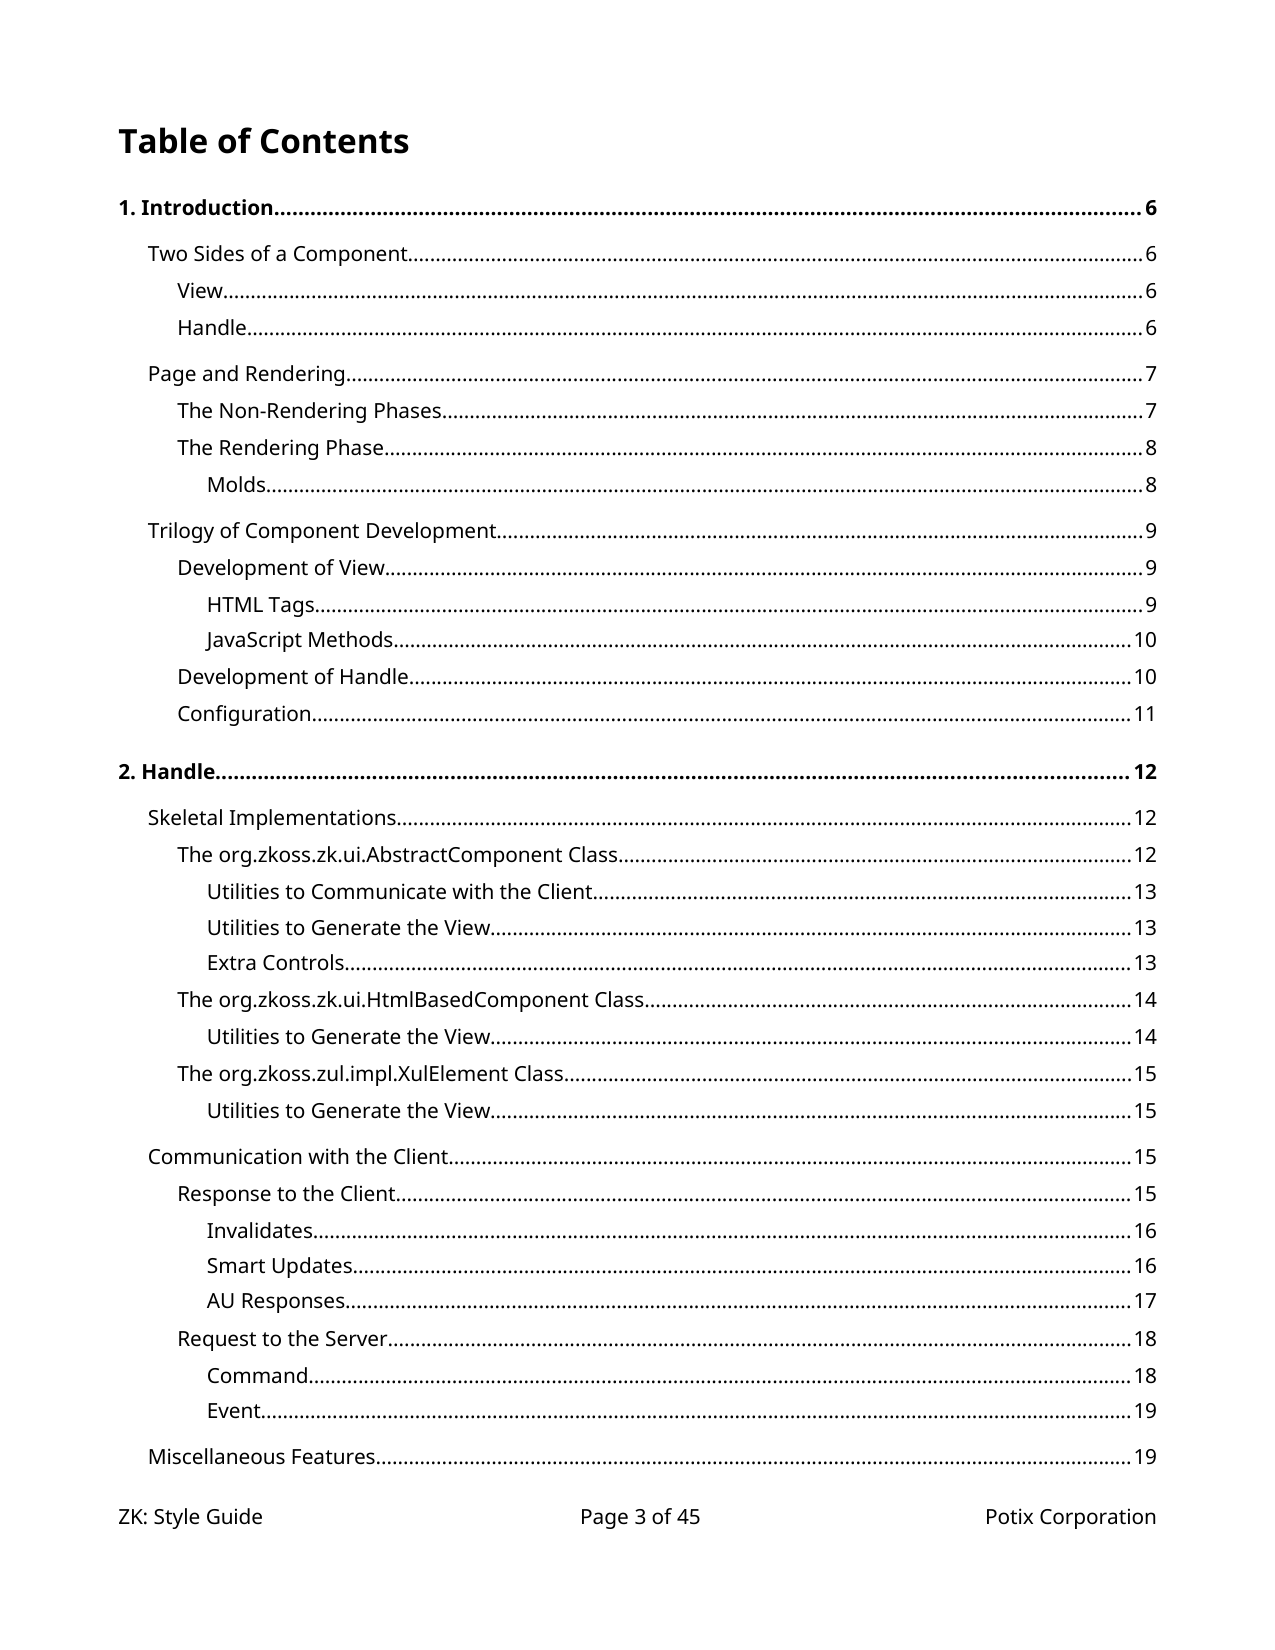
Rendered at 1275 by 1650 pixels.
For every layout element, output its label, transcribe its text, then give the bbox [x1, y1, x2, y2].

text Communication with the Client 15 [148, 1142, 1157, 1170]
text Utilities to Generate the View 15 [207, 1096, 1157, 1124]
text Utilities to Communicate with the Client 13 [207, 877, 1157, 906]
text Two Sides of a Component 6 [148, 239, 1157, 267]
text 1. Introduction 6 [118, 193, 1157, 221]
text Utilities to Generate the View 14 [207, 1022, 1157, 1050]
subtitle Table of Contents [118, 118, 1157, 163]
text Event 19 [207, 1396, 1157, 1424]
text Development of Handle 10 [177, 662, 1157, 691]
text Configuration 11 [177, 699, 1157, 728]
text Command 18 [207, 1361, 1157, 1389]
text The Non-Rendering Phases 7 [177, 396, 1157, 424]
text Response to the Client 15 [177, 1179, 1157, 1207]
text Trilogy of Component Development 9 [148, 516, 1157, 544]
text The Rendering Phase 8 [177, 433, 1157, 461]
text HTML Tags 9 [207, 590, 1157, 618]
text Molds 8 [207, 470, 1157, 498]
text The org.zkoss.zul.impl.XulElement Class 15 [177, 1059, 1157, 1087]
text Handle 6 [177, 313, 1157, 341]
text The org.zkoss.zk.ui.AbstractComponent Class 12 [177, 840, 1157, 868]
text Smart Updates 16 [207, 1251, 1157, 1280]
text Development of View 9 [177, 553, 1157, 581]
text Utilities to Generate the View 13 [207, 913, 1157, 941]
text 2. Handle 12 [118, 757, 1157, 786]
text View 6 [177, 276, 1157, 304]
text The org.zkoss.zk.ui.HtmlBasedComponent Class 14 [177, 985, 1157, 1013]
text Page and Rendering 7 [148, 359, 1157, 387]
text AU Responses 17 [207, 1287, 1157, 1315]
text Extra Controls 13 [207, 948, 1157, 976]
text JavaScript Methods 10 [207, 625, 1157, 654]
text Miscellaneous Features 19 [148, 1442, 1157, 1470]
text Invalidates 16 [207, 1216, 1157, 1244]
text Request to the Server 18 [177, 1324, 1157, 1352]
text Skeletal Implementations 12 [148, 803, 1157, 831]
